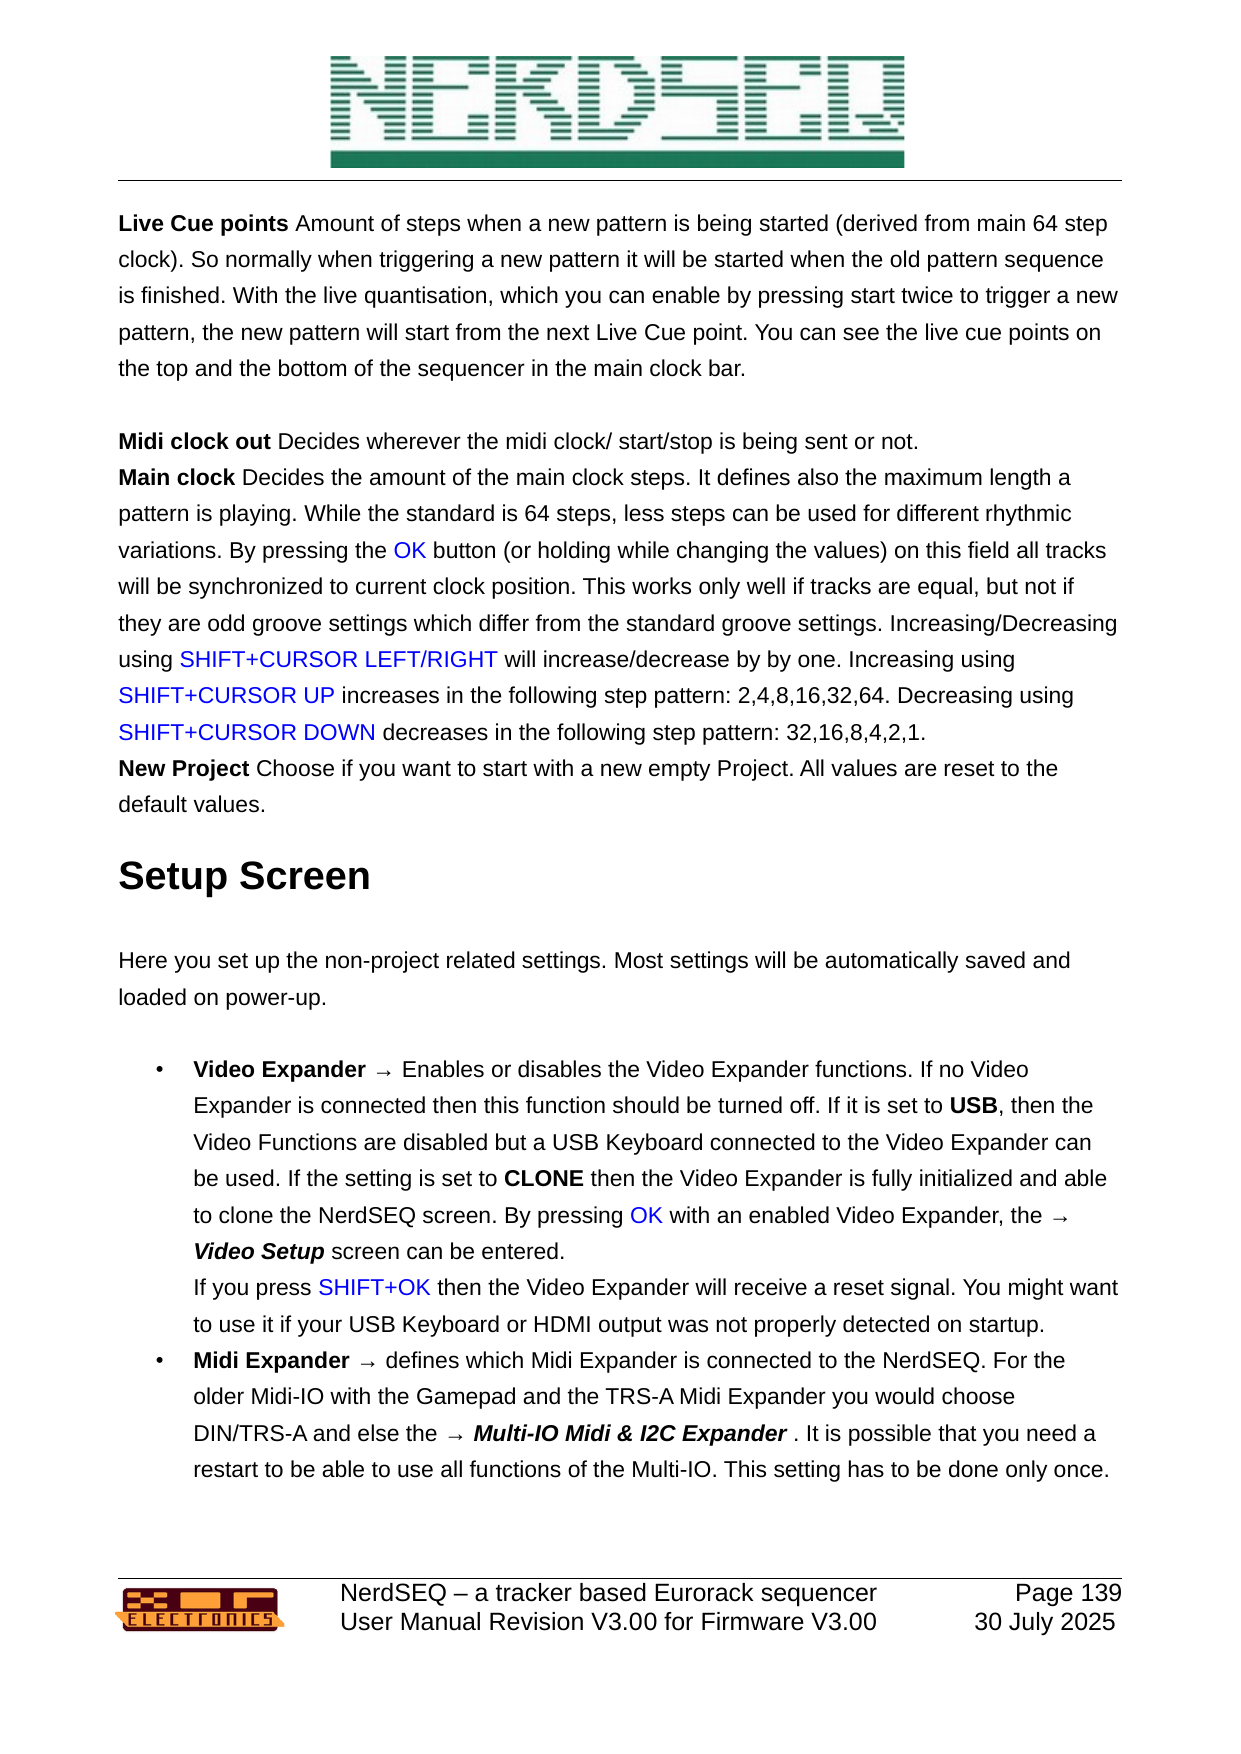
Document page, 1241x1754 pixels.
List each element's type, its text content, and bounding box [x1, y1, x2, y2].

list If you press SHIFT+OK then the Video Expander will receive a reset signal. You might want to use it if your USB Keyboard or HDMI output was not properly detected on startup. [156, 1274, 1122, 1337]
text Main clock Decides the amount of the main clock steps. It defines also the maximum length a pattern is playing. While the standard is 64 steps, less steps can be used for different rhythmic variations. By pressing the OK button (or holding while changing the values) on this field all tracks will be synchronized to current clock position. This works only well if tracks are equal, but not if they are odd groove settings which differ from the standard groove settings. Increasing/Decreasing using SHIFT+CURSOR LEFT/RIGHT will increase/decrease by by one. Increasing using SHIFT+CURSOR UP increases in the following step pattern: 2,4,8,16,32,64. Decreasing using SHIFT+CURSOR DOWN decreases in the following step pattern: 32,16,8,4,2,1. [118, 464, 1122, 745]
picture [330, 56, 905, 168]
text Live Cue points Amount of steps when a new pattern is being started (derived from main 64 step clock). So normally when triggering a new pattern it will be started when the old pattern sequence is finished. With the live quantisation, which you can enable by pressing start twice to trigger a new pattern, the new pattern will start from the next Live Cue point. You can see the live cue points on the top and the bottom of the sequencer in the main clock bar. [118, 209, 1122, 381]
subtitle Setup Screen [118, 853, 1122, 898]
list Midi Expander → defines which Midi Expander is connected to the NerdSEQ. For the older Midi-IO with the Gamepad and the TRS-A Midi Expander you would choose DIN/TRS-A and else the → Multi-IO Midi & I2C Expander . It is possible that you need a restart to be able to use all functions of the Multi-IO. This setting has to be done only once. [156, 1347, 1122, 1482]
picture [115, 1584, 285, 1634]
text New Project Choose if you want to start with a new empty Project. All values are reset to the default values. [118, 755, 1122, 818]
text Midi clock out Decides wherever the midi clock/ start/stop is being sent or not. [118, 428, 1122, 454]
list Video Expander → Enables or disables the Video Expander functions. If no Video Expander is connected then this function should be turned off. If it is set to USB, then the Video Functions are disabled but a USB Keyboard connected to the Video Expander can be used. If the setting is set to CLONE then the Video Expander is fully initialized and able to clone the NerdSEQ screen. By pressing OK with an enabled Video Expander, the → Video Setup screen can be entered. [156, 1056, 1122, 1264]
text Here you set up the non-project related settings. Most settings will be automatically saved and loaded on power-up. [118, 947, 1122, 1010]
